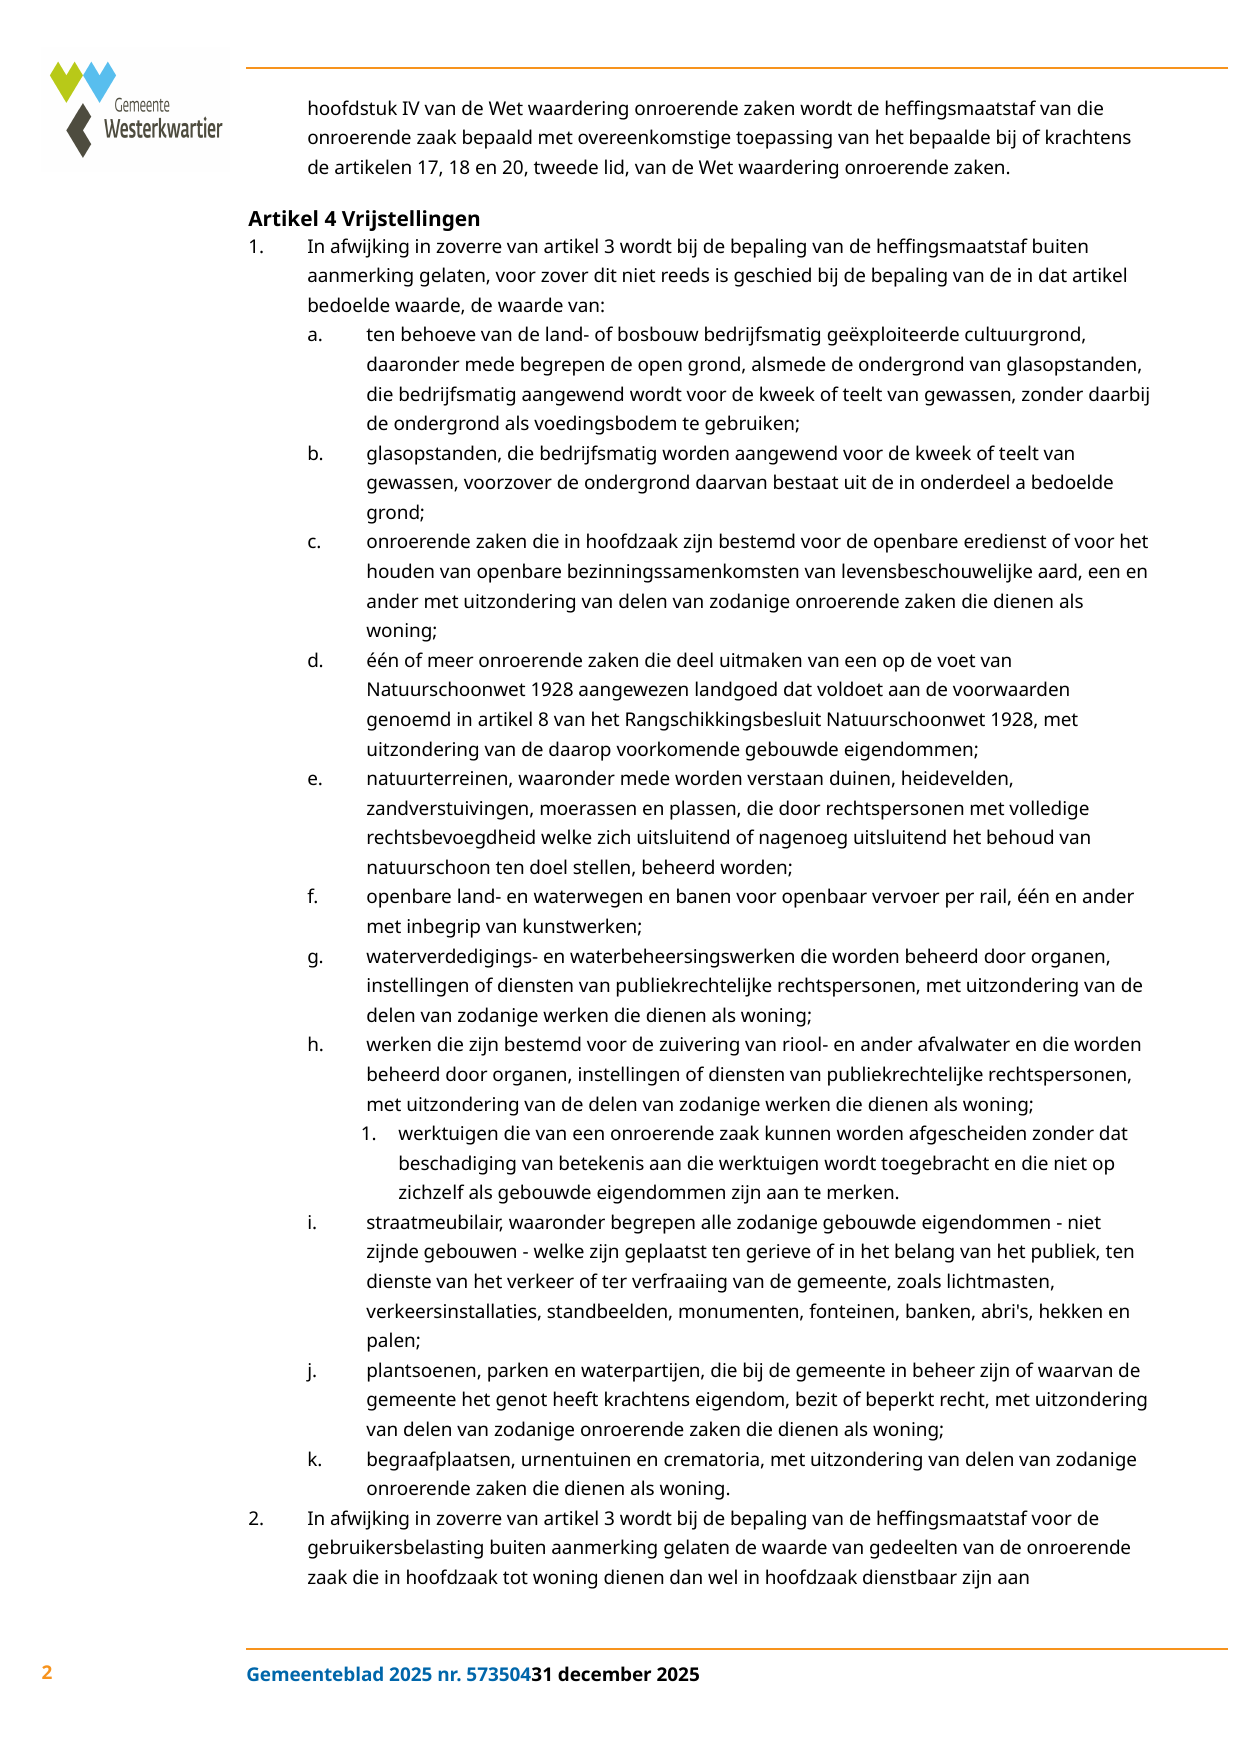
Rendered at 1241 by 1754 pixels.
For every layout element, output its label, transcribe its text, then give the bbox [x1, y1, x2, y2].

list werktuigen die van een onroerende zaak kunnen worden afgescheiden zonder dat beschadiging van betekenis aan die werktuigen wordt toegebracht en die niet op zichzelf als gebouwde eigendommen zijn aan te merken. [361, 1120, 1152, 1205]
list onroerende zaken die in hoofdzaak zijn bestemd voor de openbare eredienst of voor het houden van openbare bezinningssamenkomsten van levensbeschouwelijke aard, een en ander met uitzondering van delen van zodanige onroerende zaken die dienen als woning; [307, 529, 1152, 643]
list plantsoenen, parken en waterpartijen, die bij de gemeente in beheer zijn of waarvan de gemeente het genot heeft krachtens eigendom, bezit of beperkt recht, met uitzondering van delen van zodanige onroerende zaken die dienen als woning; [307, 1357, 1152, 1442]
list straatmeubilair, waaronder begrepen alle zodanige gebouwde eigendommen - niet zijnde gebouwen - welke zijn geplaatst ten gerieve of in het belang van het publiek, ten dienste van het verkeer of ter verfraaiing van de gemeente, zoals lichtmasten, verkeersinstallaties, standbeelden, monumenten, fonteinen, banken, abri's, hekken en palen; [307, 1209, 1152, 1353]
list waterverdedigings- en waterbeheersingswerken die worden beheerd door organen, instellingen of diensten van publiekrechtelijke rechtspersonen, met uitzondering van de delen van zodanige werken die dienen als woning; [307, 943, 1152, 1028]
list natuurterreinen, waaronder mede worden verstaan duinen, heidevelden, zandverstuivingen, moerassen en plassen, die door rechtspersonen met volledige rechtsbevoegdheid welke zich uitsluitend of nagenoeg uitsluitend het behoud van natuurschoon ten doel stellen, beheerd worden; [307, 765, 1152, 880]
picture [41, 47, 231, 172]
list werken die zijn bestemd voor de zuivering van riool- en ander afvalwater en die worden beheerd door organen, instellingen of diensten van publiekrechtelijke rechtspersonen, met uitzondering van de delen van zodanige werken die dienen als woning; [307, 1032, 1152, 1116]
list één of meer onroerende zaken die deel uitmaken van een op de voet van Natuurschoonwet 1928 aangewezen landgoed dat voldoet aan de voorwaarden genoemd in artikel 8 van het Rangschikkingsbesluit Natuurschoonwet 1928, met uitzondering van de daarop voorkomende gebouwde eigendommen; [307, 647, 1152, 761]
text Artikel 4 Vrijstellingen [248, 204, 1152, 233]
list begraafplaatsen, urnentuinen en crematoria, met uitzondering van delen van zodanige onroerende zaken die dienen als woning. [307, 1446, 1152, 1501]
list openbare land- en waterwegen en banen voor openbaar vervoer per rail, één en ander met inbegrip van kunstwerken; [307, 884, 1152, 939]
list In afwijking in zoverre van artikel 3 wordt bij de bepaling van de heffingsmaatstaf buiten aanmerking gelaten, voor zover dit niet reeds is geschied bij de bepaling van de in dat artikel bedoelde waarde, de waarde van: [248, 233, 1152, 318]
list ten behoeve van de land- of bosbouw bedrijfsmatig geëxploiteerde cultuurgrond, daaronder mede begrepen de open grond, alsmede de ondergrond van glasopstanden, die bedrijfsmatig aangewend wordt voor de kweek of teelt van gewassen, zonder daarbij de ondergrond als voedingsbodem te gebruiken; [307, 322, 1152, 436]
list In afwijking in zoverre van artikel 3 wordt bij de bepaling van de heffingsmaatstaf voor de gebruikersbelasting buiten aanmerking gelaten de waarde van gedeelten van de onroerende zaak die in hoofdzaak tot woning dienen dan wel in hoofdzaak dienstbaar zijn aan [248, 1505, 1152, 1590]
list glasopstanden, die bedrijfsmatig worden aangewend voor de kweek of teelt van gewassen, voorzover de ondergrond daarvan bestaat uit de in onderdeel a bedoelde grond; [307, 440, 1152, 525]
list hoofdstuk IV van de Wet waardering onroerende zaken wordt de heffingsmaatstaf van die onroerende zaak bepaald met overeenkomstige toepassing van het bepaalde bij of krachtens de artikelen 17, 18 en 20, tweede lid, van de Wet waardering onroerende zaken. [248, 95, 1152, 180]
